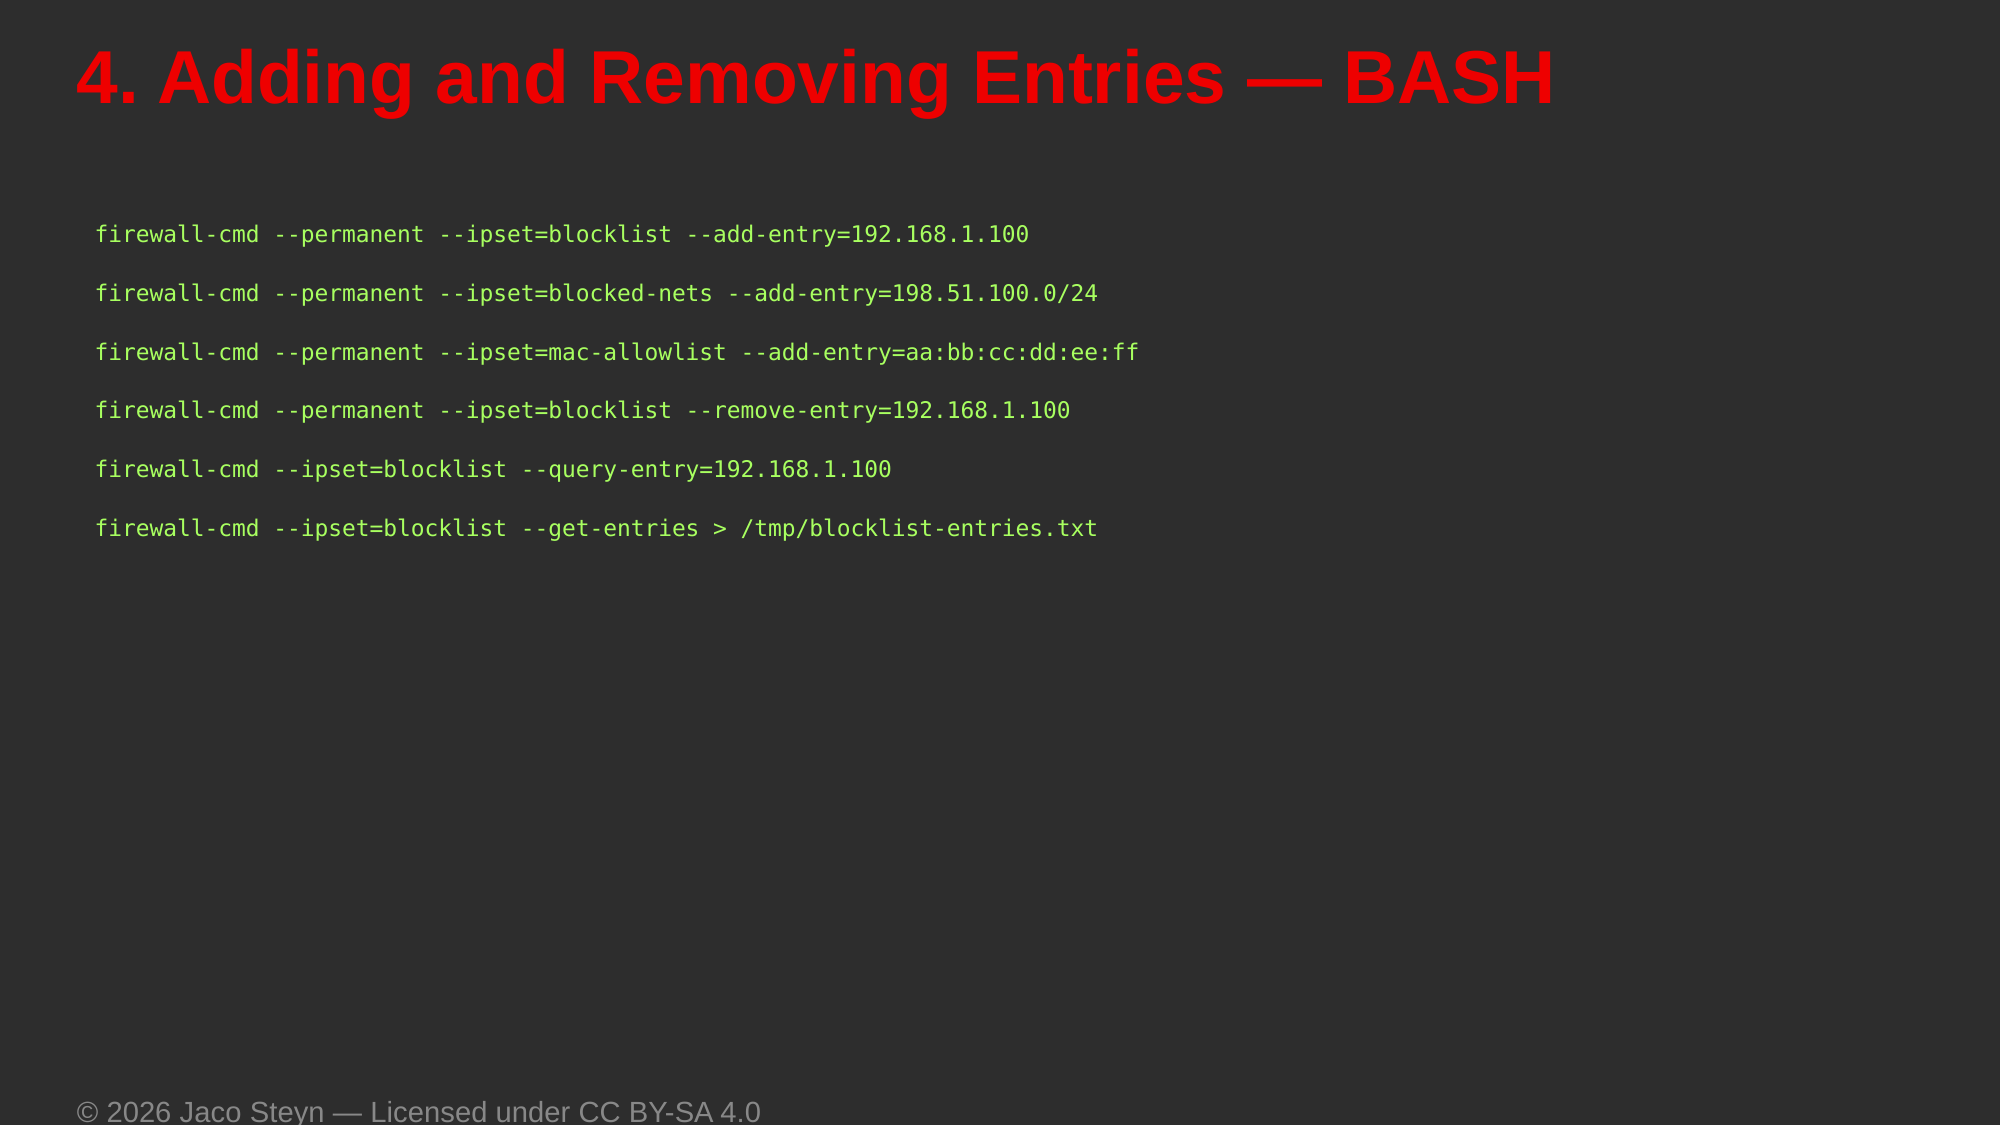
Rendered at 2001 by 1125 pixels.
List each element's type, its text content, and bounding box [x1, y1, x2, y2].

text_box © 2026 Jaco Steyn — Licensed under CC BY-SA 4.0 [59, 1083, 1942, 1120]
text_box firewall-cmd --permanent --ipset=blocklist --add-entry=192.168.1.100 firewall-cmd --permanent --ipset=blocked-nets --add-entry=198.51.100.0/24 firewall-cmd --permanent --ipset=mac-allowlist --add-entry=aa:bb:cc:dd:ee:ff firewall-cmd --permanent --ipset=blocklist --remove-entry=192.168.1.100 firewall-cmd --ipset=blocklist --query-entry=192.168.1.100 firewall-cmd --ipset=blocklist --get-entries > /tmp/blocklist-entries.txt [59, 194, 1942, 1052]
text_box 4. Adding and Removing Entries — BASH [59, 23, 1942, 178]
